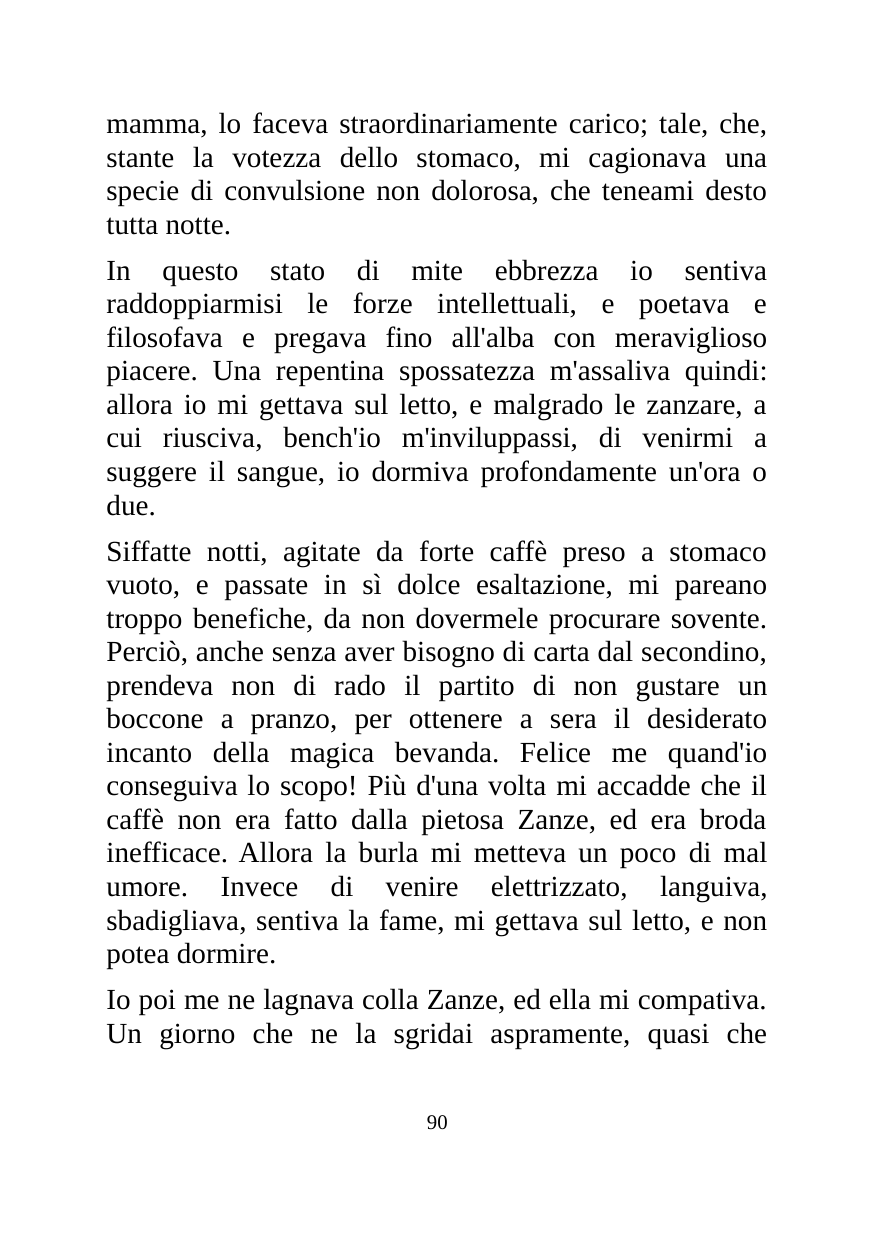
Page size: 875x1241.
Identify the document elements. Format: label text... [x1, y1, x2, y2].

text In questo stato di mite ebbrezza io sentiva raddoppiarmisi le forze intellettuali, e poetava e filosofava e pregava fino all'alba con meraviglioso piacere. Una repentina spossatezza m'assaliva quindi: allora io mi gettava sul letto, e malgrado le zanzare, a cui riusciva, bench'io m'inviluppassi, di venirmi a suggere il sangue, io dormiva profondamente un'ora o due. [106, 253, 768, 521]
text Siffatte notti, agitate da forte caffè preso a stomaco vuoto, e passate in sì dolce esaltazione, mi pareano troppo benefiche, da non dovermele procurare sovente. Perciò, anche senza aver bisogno di carta dal secondino, prendeva non di rado il partito di non gustare un boccone a pranzo, per ottenere a sera il desiderato incanto della magica bevanda. Felice me quand'io conseguiva lo scopo! Più d'una volta mi accadde che il caffè non era fatto dalla pietosa Zanze, ed era broda inefficace. Allora la burla mi metteva un poco di mal umore. Invece di venire elettrizzato, languiva, sbadigliava, sentiva la fame, mi gettava sul letto, e non potea dormire. [106, 534, 768, 970]
text mamma, lo faceva straordinariamente carico; tale, che, stante la votezza dello stomaco, mi cagionava una specie di convulsione non dolorosa, che teneami desto tutta notte. [106, 106, 768, 240]
text Io poi me ne lagnava colla Zanze, ed ella mi compativa. Un giorno che ne la sgridai aspramente, quasi che [106, 982, 768, 1049]
